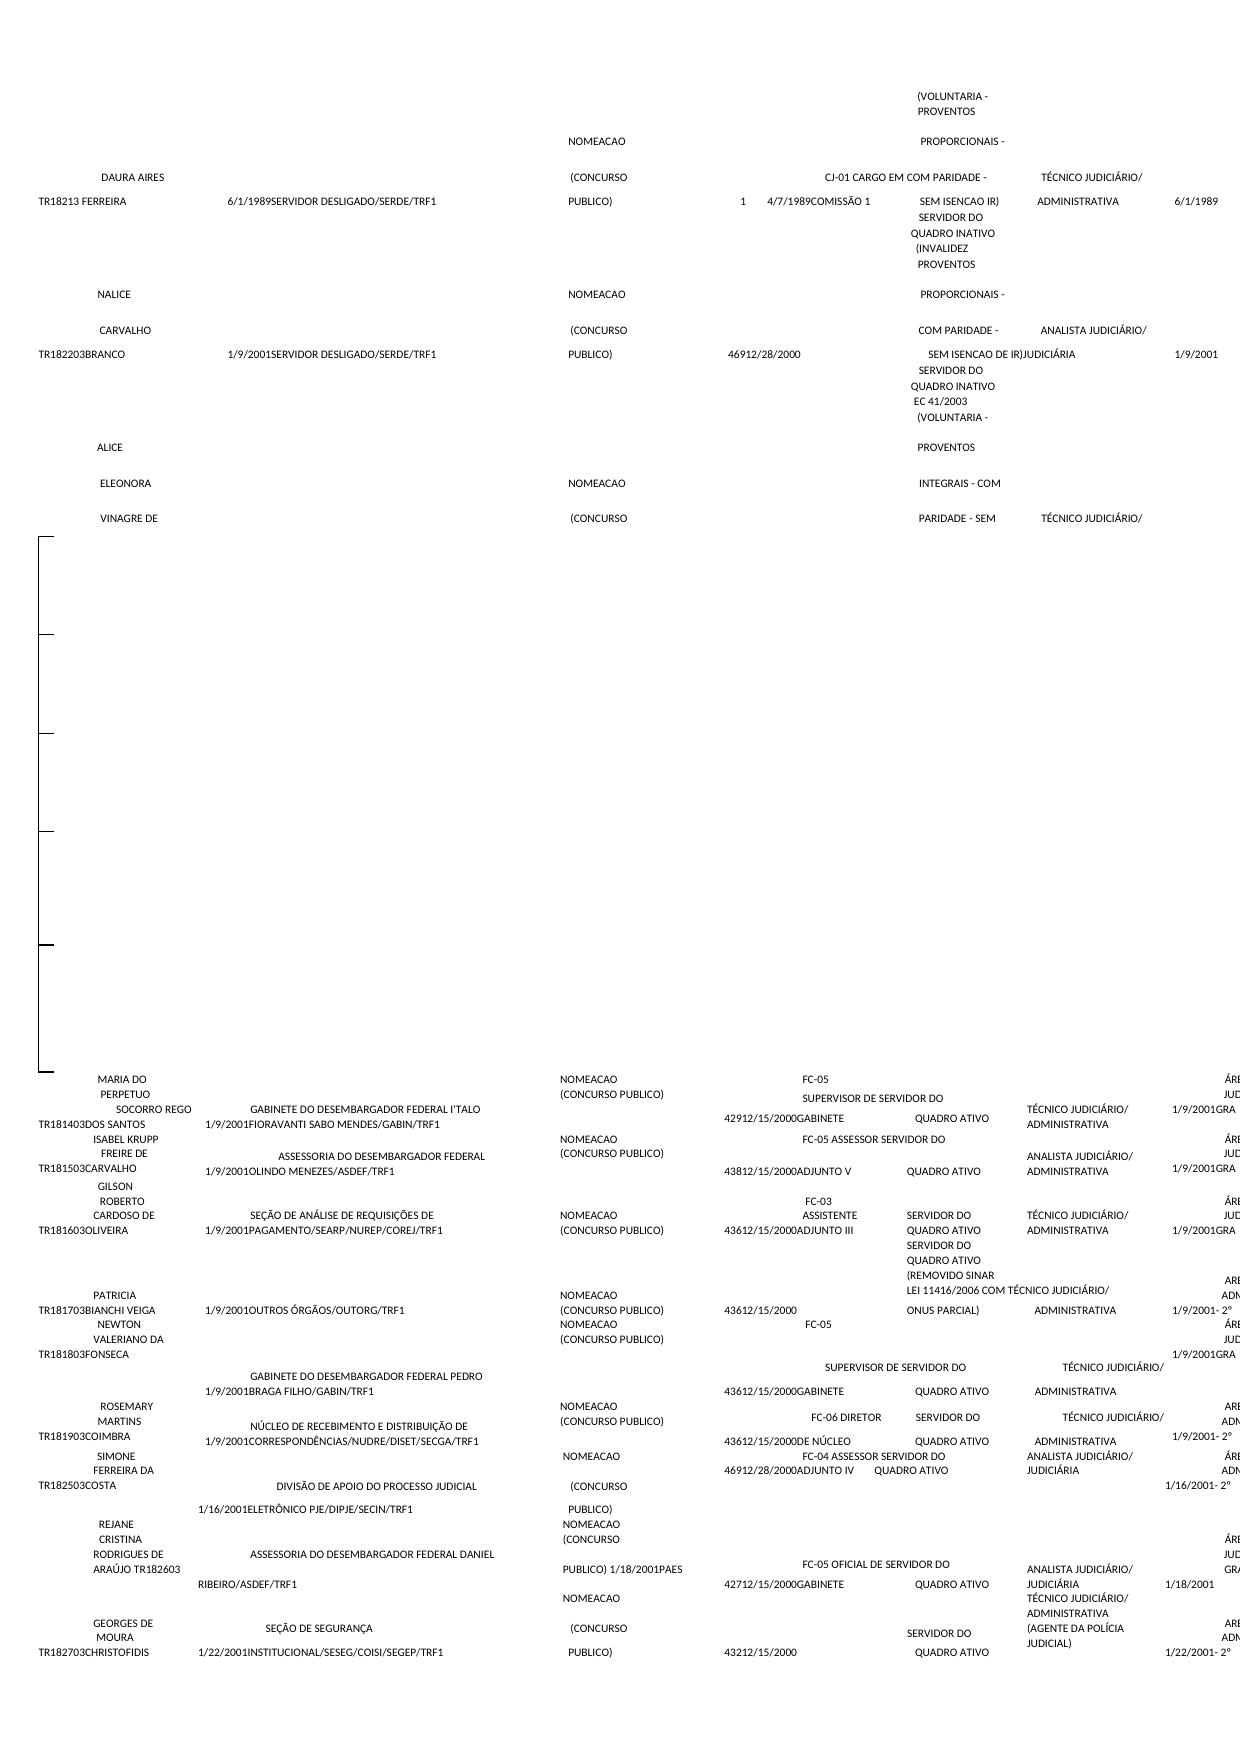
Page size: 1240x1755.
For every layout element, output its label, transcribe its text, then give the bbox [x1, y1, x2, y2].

table_cell NOMEACAO (CONCURSO PUBLICO) [560, 1238, 724, 1318]
table_cell FC-03 ASSISTENTE 43612/15/2000ADJUNTO III [724, 1179, 907, 1238]
table_cell NOMEACAO SEÇÃO DE SEGURANÇA (CONCURSO 1/22/2001INSTITUCIONAL/SESEG/COISI/SEGEP/TRF1 PUBLICO) [198, 1592, 724, 1660]
table_cell REJANE CRISTINA RODRIGUES DE ARAÚJO TR182603 [38, 1518, 198, 1592]
table_header [39, 945, 58, 1071]
table_cell LEI 11416/2006 COM TÉCNICO JUDICIÁRIO/ ONUS PARCIAL) ADMINISTRATIVA [907, 1283, 1165, 1318]
text (VOLUNTARIA - [748, 410, 1158, 424]
table_header NOMEACAO DIVISÃO DE APOIO DO PROCESSO JUDICIAL (CONCURSO 1/16/2001ELETRÔNICO PJE/DIPJE/SECIN/TRF1 PUBLICO) [198, 1449, 724, 1517]
table_cell SERVIDOR DO 43212/15/2000 QUADRO ATIVO [724, 1592, 1027, 1660]
text QUADRO INATIVO [911, 379, 1239, 393]
text PROVENTOS [748, 104, 1145, 118]
text ALICE PROVENTOS [38, 429, 1239, 457]
table_cell ÁRE JUD 1/9/2001GRA [1165, 1179, 1240, 1238]
table_cell [39, 634, 58, 733]
table_header ÁRE JUD 1/9/2001GRA [1165, 1073, 1240, 1132]
table_cell NOMEACAO (CONCURSO PUBLICO) [560, 1399, 724, 1449]
text EC 41/2003 [748, 394, 1133, 408]
table_cell [907, 1318, 1165, 1349]
table_header FC-04 ASSESSOR SERVIDOR DO 46912/28/2000ADJUNTO IV QUADRO ATIVO [724, 1449, 1027, 1517]
text CARVALHO (CONCURSO COM PARIDADE - ANALISTA JUDICIÁRIO/ [38, 312, 1239, 340]
table_cell ÁRE JUD GRA 1/18/2001 [1165, 1518, 1240, 1592]
table_cell ANALISTA JUDICIÁRIO/ ADMINISTRATIVA [1027, 1132, 1165, 1179]
table_cell ISABEL KRUPP FREIRE DE TR181503CARVALHO [38, 1132, 198, 1179]
table_cell ANALISTA JUDICIÁRIO/ JUDICIÁRIA [1027, 1518, 1165, 1592]
table_cell GABINETE DO DESEMBARGADOR FEDERAL PEDRO 1/9/2001BRAGA FILHO/GABIN/TRF1 [198, 1318, 560, 1399]
table_cell ÁRE JUD 1/9/2001GRA [1165, 1132, 1240, 1179]
text (VOLUNTARIA - [748, 89, 1158, 103]
text ELEONORA NOMEACAO INTEGRAIS - COM [38, 465, 1239, 493]
table_header SIMONE FERREIRA DA TR182503COSTA [38, 1449, 198, 1517]
table_cell SERVIDOR DO QUADRO ATIVO (REMOVIDO SINAR [907, 1238, 1027, 1283]
table_cell NOMEACAO (CONCURSO ASSESSORIA DO DESEMBARGADOR FEDERAL DANIEL PUBLICO) 1/18/2001PAES RIBEIRO/ASDEF/TRF1 [198, 1518, 724, 1592]
text DAURA AIRES (CONCURSO CJ-01 CARGO EM COM PARIDADE - TÉCNICO JUDICIÁRIO/ [38, 159, 1239, 187]
text TR18213 FERREIRA 6/1/1989SERVIDOR DESLIGADO/SERDE/TRF1 PUBLICO) 1 4/7/1989COMISSÃO 1 SEM ISENCAO IR) ADMINISTRATIVA 6/1/1989 [38, 195, 1239, 209]
text SERVIDOR DO [748, 211, 1154, 224]
table_cell FC-05 [724, 1318, 907, 1349]
text NOMEACAO PROPORCIONAIS - [38, 123, 1239, 151]
table_cell ÁRE JUD 1/9/2001GRA [1165, 1318, 1240, 1399]
table_header [39, 536, 58, 634]
table_cell NOMEACAO (CONCURSO PUBLICO) [560, 1132, 724, 1179]
table_cell SUPERVISOR DE SERVIDOR DO TÉCNICO JUDICIÁRIO/ 43612/15/2000GABINETE QUADRO ATIVO ADMINISTRATIVA [724, 1349, 1165, 1399]
table_cell ARE ADM 1/9/2001- 2º [1165, 1238, 1240, 1318]
table_cell ARE ADM 1/22/2001- 2º [1165, 1592, 1240, 1660]
text SERVIDOR DO [748, 363, 1154, 377]
table_cell GEORGES DE MOURA TR182703CHRISTOFIDIS [38, 1592, 198, 1660]
table_header FC-05 SUPERVISOR DE SERVIDOR DO 42912/15/2000GABINETE QUADRO ATIVO [724, 1073, 1027, 1132]
table_cell 43612/15/2000 [724, 1238, 907, 1318]
table_cell NOMEACAO (CONCURSO PUBLICO) [560, 1318, 724, 1399]
table_header NOMEACAO (CONCURSO PUBLICO) [560, 1073, 724, 1132]
table_header GABINETE DO DESEMBARGADOR FEDERAL I'TALO 1/9/2001FIORAVANTI SABO MENDES/GABIN/TRF1 [198, 1073, 560, 1132]
table_cell ASSESSORIA DO DESEMBARGADOR FEDERAL 1/9/2001OLINDO MENEZES/ASDEF/TRF1 [198, 1132, 560, 1179]
table_cell [39, 831, 58, 944]
table_cell 1/9/2001OUTROS ÓRGÃOS/OUTORG/TRF1 [198, 1238, 560, 1318]
table_cell [1027, 1238, 1165, 1283]
text QUADRO INATIVO [911, 226, 1239, 240]
table_header MARIA DO PERPETUO SOCORRO REGO TR181403DOS SANTOS [38, 1073, 198, 1132]
table_cell NEWTON VALERIANO DA TR181803FONSECA [38, 1318, 198, 1399]
table_cell NÚCLEO DE RECEBIMENTO E DISTRIBUIÇÃO DE 1/9/2001CORRESPONDÊNCIAS/NUDRE/DISET/SECGA/TRF1 [198, 1399, 560, 1449]
table_cell 43812/15/2000ADJUNTO V [724, 1164, 907, 1179]
text NALICE NOMEACAO PROPORCIONAIS - [38, 276, 1239, 304]
text TR182203BRANCO 1/9/2001SERVIDOR DESLIGADO/SERDE/TRF1 PUBLICO) 46912/28/2000 SEM ISENCAO DE IR)JUDICIÁRIA 1/9/2001 [38, 347, 1239, 361]
table_header ÁRE ADM 1/16/2001- 2º [1165, 1449, 1240, 1517]
table_header TÉCNICO JUDICIÁRIO/ ADMINISTRATIVA [1027, 1073, 1165, 1132]
table_cell TÉCNICO JUDICIÁRIO/ ADMINISTRATIVA (AGENTE DA POLÍCIA JUDICIAL) [1027, 1592, 1165, 1660]
table_cell FC-05 ASSESSOR SERVIDOR DO [724, 1132, 1027, 1164]
table_cell TÉCNICO JUDICIÁRIO/ ADMINISTRATIVA [1027, 1179, 1165, 1238]
text VINAGRE DE (CONCURSO PARIDADE - SEM TÉCNICO JUDICIÁRIO/ [38, 500, 1239, 528]
table_cell FC-05 OFICIAL DE SERVIDOR DO 42712/15/2000GABINETE QUADRO ATIVO [724, 1518, 1027, 1592]
table_cell ARE ADM 1/9/2001- 2º [1165, 1399, 1240, 1449]
table_cell NOMEACAO (CONCURSO PUBLICO) [560, 1179, 724, 1238]
table_cell QUADRO ATIVO [907, 1164, 1027, 1179]
table_cell FC-06 DIRETOR SERVIDOR DO TÉCNICO JUDICIÁRIO/ 43612/15/2000DE NÚCLEO QUADRO ATIVO ADMINISTRATIVA [724, 1399, 1165, 1449]
table_cell [39, 733, 58, 831]
table_cell PATRICIA TR181703BIANCHI VEIGA [38, 1238, 198, 1318]
table_cell SEÇÃO DE ANÁLISE DE REQUISIÇÕES DE 1/9/2001PAGAMENTO/SEARP/NUREP/COREJ/TRF1 [198, 1179, 560, 1238]
text (INVALIDEZ [748, 242, 1136, 256]
table_cell ROSEMARY MARTINS TR181903COIMBRA [38, 1399, 198, 1449]
text PROVENTOS [748, 257, 1145, 271]
table_cell SERVIDOR DO QUADRO ATIVO [907, 1179, 1027, 1238]
table_cell GILSON ROBERTO CARDOSO DE TR181603OLIVEIRA [38, 1179, 198, 1238]
table_header ANALISTA JUDICIÁRIO/ JUDICIÁRIA [1027, 1449, 1165, 1517]
